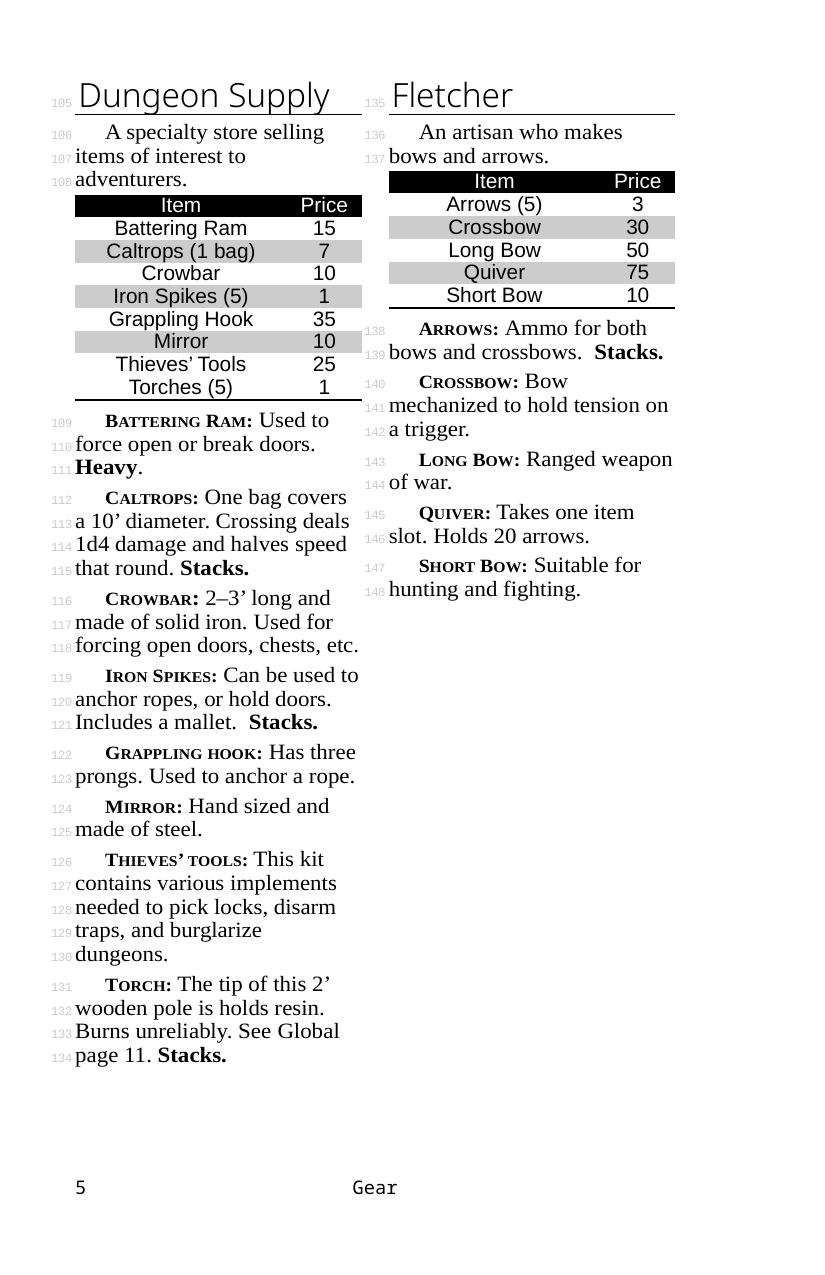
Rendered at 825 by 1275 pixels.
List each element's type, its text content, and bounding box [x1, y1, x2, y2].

table_cell Mirror [75, 331, 287, 353]
table_cell Torches (5) [75, 376, 287, 399]
table_cell 1 [287, 285, 362, 308]
table_cell Thieves’ Tools [75, 354, 287, 376]
text Arrows: Ammo for both bows and crossbows. Stacks. [388, 316, 675, 364]
text Mirror: Hand sized and made of steel. [75, 794, 362, 842]
table_cell Crossbow [389, 216, 600, 239]
subtitle Fletcher [388, 75, 675, 114]
table_cell Arrows (5) [389, 194, 600, 216]
table_header Item [75, 195, 287, 217]
text An artisan who makes bows and arrows. [388, 120, 675, 168]
table_cell 25 [287, 354, 362, 376]
table_cell Iron Spikes (5) [75, 285, 287, 308]
table_cell 3 [600, 194, 675, 216]
table_cell 35 [287, 308, 362, 331]
text Torch: The tip of this 2’ wooden pole is holds resin. Burns unreliably. See Global page 10. Stacks. [75, 972, 362, 1067]
table_cell Caltrops (1 bag) [75, 240, 287, 263]
text Crowbar: 2–3’ long and made of solid iron. Used for forcing open doors, chests, etc. [75, 586, 362, 658]
table_cell 75 [600, 262, 675, 284]
text A specialty store selling items of interest to adventurers. [75, 120, 362, 192]
text Crossbow: Bow mechanized to hold tension on a trigger. [388, 370, 675, 441]
text Iron Spikes: Can be used to anchor ropes, or hold doors. Includes a mallet. Stacks. [75, 664, 362, 735]
subtitle Dungeon Supply [75, 75, 362, 114]
table_cell Battering Ram [75, 217, 287, 240]
text Short Bow: Suitable for hunting and fighting. [388, 554, 675, 601]
table_cell Quiver [389, 262, 600, 284]
text Long Bow: Ranged weapon of war. [388, 447, 675, 494]
table_cell 50 [600, 239, 675, 262]
table_header Price [287, 195, 362, 217]
table_cell 7 [287, 240, 362, 263]
table_cell Long Bow [389, 239, 600, 262]
table_cell 1 [287, 376, 362, 399]
table_cell Crowbar [75, 263, 287, 285]
table_header Item [389, 171, 600, 193]
table_header Price [600, 171, 675, 193]
table_cell 15 [287, 217, 362, 240]
table_cell Grappling Hook [75, 308, 287, 331]
text Quiver: Takes one item slot. Holds 20 arrows. [388, 501, 675, 548]
table_cell Short Bow [389, 284, 600, 307]
text Grappling hook: Has three prongs. Used to anchor a rope. [75, 741, 362, 788]
table_cell 30 [600, 216, 675, 239]
text Thieves’ tools: This kit contains various implements needed to pick locks, disarm traps, and burglarize dungeons. [75, 848, 362, 966]
text Caltrops: One bag covers a 10’ diameter. Crossing deals 1d4 damage and halves speed that round. Stacks. [75, 486, 362, 580]
text Battering Ram: Used to force open or break doors. Heavy. [75, 408, 362, 479]
table_cell 10 [600, 284, 675, 307]
table_cell 10 [287, 263, 362, 285]
table_cell 10 [287, 331, 362, 353]
